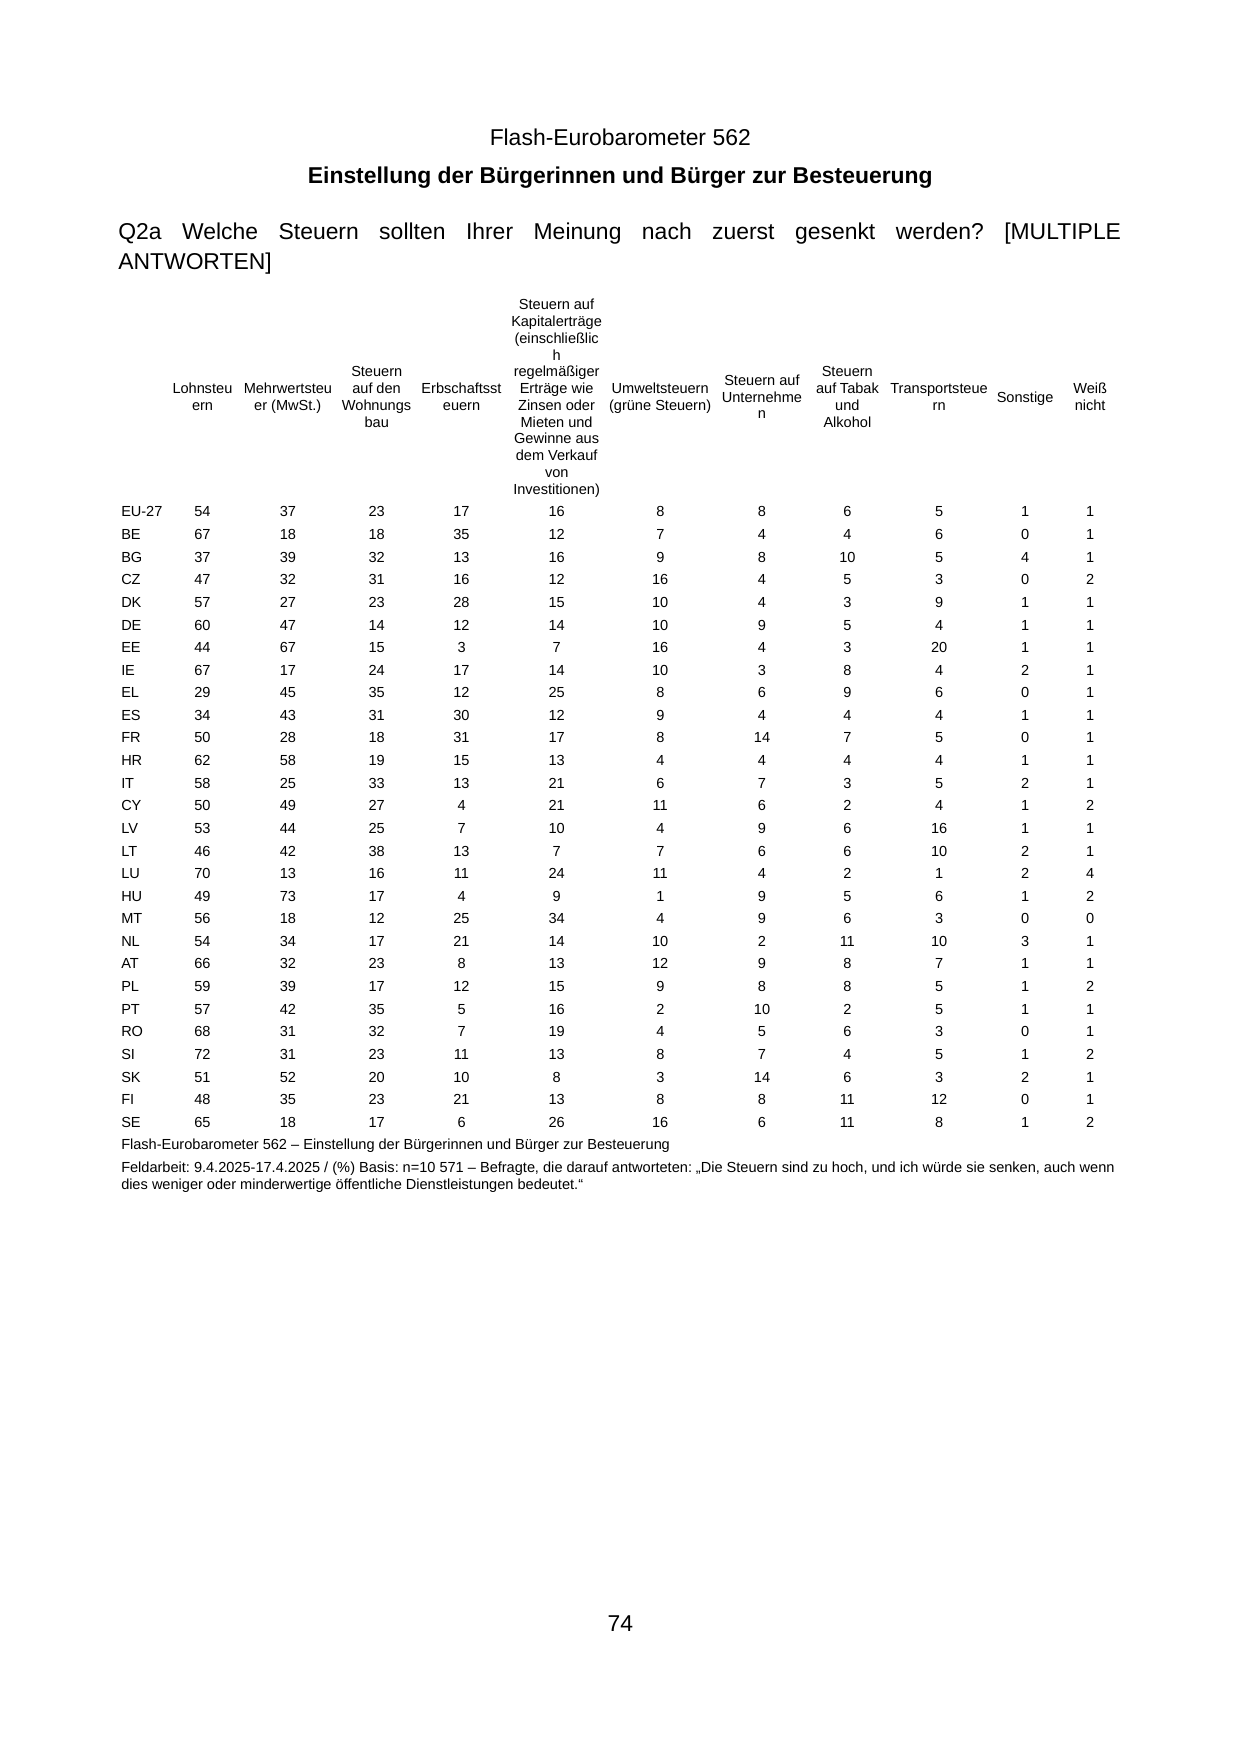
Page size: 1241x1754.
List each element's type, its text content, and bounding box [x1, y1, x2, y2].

table_cell 9 [809, 681, 886, 704]
table_cell 1 [1058, 998, 1122, 1020]
table_cell 11 [415, 1043, 508, 1065]
table_cell 39 [237, 545, 338, 568]
table_cell 60 [167, 613, 237, 636]
table_cell 1 [1058, 749, 1122, 771]
table_cell 4 [415, 794, 508, 817]
table_cell 12 [508, 568, 605, 591]
table_cell 4 [886, 749, 992, 771]
table_cell 50 [167, 794, 237, 817]
table_cell 3 [715, 659, 809, 681]
table_cell 35 [415, 523, 508, 545]
table_cell 18 [338, 726, 415, 749]
table_cell 47 [237, 613, 338, 636]
table_cell 2 [992, 1065, 1058, 1088]
table_cell 32 [338, 1020, 415, 1043]
table_cell 9 [715, 613, 809, 636]
table_cell AT [118, 952, 167, 975]
table_cell 1 [1058, 591, 1122, 613]
table_cell 5 [809, 568, 886, 591]
table_cell EL [118, 681, 167, 704]
table_cell 35 [338, 681, 415, 704]
table_cell 12 [415, 681, 508, 704]
table_cell 16 [508, 545, 605, 568]
table_cell 9 [886, 591, 992, 613]
table_cell 6 [809, 1020, 886, 1043]
table_cell 4 [886, 794, 992, 817]
table_cell 68 [167, 1020, 237, 1043]
table_cell 7 [886, 952, 992, 975]
table_cell 1 [1058, 636, 1122, 658]
table_cell 1 [992, 749, 1058, 771]
table_header Erbschaftssteuern [415, 293, 508, 500]
table_cell 19 [338, 749, 415, 771]
table_cell 2 [809, 998, 886, 1020]
table_cell 51 [167, 1065, 237, 1088]
table_cell 8 [809, 975, 886, 997]
table_cell 7 [415, 1020, 508, 1043]
table_cell 1 [992, 794, 1058, 817]
table_cell 14 [508, 930, 605, 952]
table_header Weiß nicht [1058, 293, 1122, 500]
table_cell 2 [1058, 885, 1122, 907]
table_cell 5 [886, 500, 992, 523]
table_cell 1 [1058, 771, 1122, 794]
table_cell 11 [605, 862, 715, 884]
table_cell DK [118, 591, 167, 613]
table_cell 2 [1058, 975, 1122, 997]
table_cell 1 [992, 998, 1058, 1020]
text Q2a Welche Steuern sollten Ihrer Meinung nach zuerst gesenkt werden? [MULTIPLE ANTWORTEN] [118, 218, 1122, 275]
table_cell 15 [338, 636, 415, 658]
table_cell 25 [415, 907, 508, 930]
table_cell 16 [605, 636, 715, 658]
table_cell 31 [338, 704, 415, 726]
table_cell 24 [508, 862, 605, 884]
table_cell 43 [237, 704, 338, 726]
table_cell 12 [338, 907, 415, 930]
table_cell 17 [338, 930, 415, 952]
table_cell 18 [237, 1111, 338, 1133]
table_cell 37 [167, 545, 237, 568]
table_cell HR [118, 749, 167, 771]
table_cell 5 [886, 998, 992, 1020]
table_cell 1 [1058, 817, 1122, 839]
table_cell 2 [992, 659, 1058, 681]
table_cell 8 [715, 545, 809, 568]
table_cell 1 [992, 1043, 1058, 1065]
table_cell 4 [809, 704, 886, 726]
table_cell 8 [605, 1043, 715, 1065]
table_cell 27 [237, 591, 338, 613]
table_cell 11 [809, 1088, 886, 1111]
table_cell 9 [715, 907, 809, 930]
table_cell 17 [338, 885, 415, 907]
table_cell 11 [415, 862, 508, 884]
table_cell 31 [338, 568, 415, 591]
table_cell HU [118, 885, 167, 907]
table_cell 10 [508, 817, 605, 839]
table_cell 1 [992, 613, 1058, 636]
table_cell 1 [605, 885, 715, 907]
table_cell 10 [605, 930, 715, 952]
table_cell 16 [605, 568, 715, 591]
table_cell 6 [415, 1111, 508, 1133]
table_cell 6 [809, 817, 886, 839]
table_cell 7 [809, 726, 886, 749]
table_cell 0 [992, 1088, 1058, 1111]
table_cell 17 [338, 975, 415, 997]
table_cell 10 [415, 1065, 508, 1088]
table_cell LU [118, 862, 167, 884]
table_cell 21 [508, 771, 605, 794]
table_cell 16 [886, 817, 992, 839]
table_cell 31 [237, 1020, 338, 1043]
table_cell 57 [167, 591, 237, 613]
table_cell 8 [809, 659, 886, 681]
table_cell 1 [1058, 1088, 1122, 1111]
table_header Lohnsteuern [167, 293, 237, 500]
table_cell 1 [1058, 930, 1122, 952]
table_cell 4 [886, 659, 992, 681]
table_cell 11 [809, 1111, 886, 1133]
table_cell 21 [415, 930, 508, 952]
table_cell 16 [508, 500, 605, 523]
table_cell 11 [809, 930, 886, 952]
table_cell 24 [338, 659, 415, 681]
table_cell 1 [1058, 545, 1122, 568]
table_cell 3 [809, 591, 886, 613]
table_cell 59 [167, 975, 237, 997]
table_cell 2 [1058, 1043, 1122, 1065]
table_cell 1 [1058, 839, 1122, 862]
table_cell 14 [715, 1065, 809, 1088]
table_cell RO [118, 1020, 167, 1043]
table_cell 7 [715, 1043, 809, 1065]
table_cell 28 [415, 591, 508, 613]
table_cell ES [118, 704, 167, 726]
table_cell IE [118, 659, 167, 681]
table_cell 12 [605, 952, 715, 975]
table_cell 1 [992, 1111, 1058, 1133]
table_cell 5 [715, 1020, 809, 1043]
table_cell 5 [886, 545, 992, 568]
table_cell 15 [508, 975, 605, 997]
table_cell EE [118, 636, 167, 658]
table_cell 3 [886, 1020, 992, 1043]
table_cell 0 [992, 1020, 1058, 1043]
table_cell 62 [167, 749, 237, 771]
table_cell 13 [415, 839, 508, 862]
table_cell 4 [809, 749, 886, 771]
table_cell 23 [338, 1088, 415, 1111]
table_cell 8 [809, 952, 886, 975]
table_cell 4 [715, 523, 809, 545]
table_cell 4 [715, 568, 809, 591]
table_cell 5 [886, 726, 992, 749]
table_cell 25 [237, 771, 338, 794]
table_cell 6 [886, 681, 992, 704]
table_cell 2 [992, 839, 1058, 862]
table_cell 34 [508, 907, 605, 930]
table_cell 3 [886, 1065, 992, 1088]
table_cell 67 [167, 659, 237, 681]
table_cell 34 [167, 704, 237, 726]
table_cell 46 [167, 839, 237, 862]
table_cell 3 [992, 930, 1058, 952]
table_cell 6 [886, 523, 992, 545]
table_cell 17 [415, 500, 508, 523]
table_cell 31 [237, 1043, 338, 1065]
table_cell 14 [508, 613, 605, 636]
table_cell 3 [886, 907, 992, 930]
table_cell 1 [1058, 681, 1122, 704]
table_cell 3 [415, 636, 508, 658]
table_cell 9 [605, 545, 715, 568]
table_cell 10 [886, 930, 992, 952]
table_cell 57 [167, 998, 237, 1020]
table_cell 8 [886, 1111, 992, 1133]
table_cell 5 [809, 613, 886, 636]
table_cell 7 [715, 771, 809, 794]
table_cell 70 [167, 862, 237, 884]
table_cell LT [118, 839, 167, 862]
table_cell 2 [992, 862, 1058, 884]
table_cell 14 [508, 659, 605, 681]
table_cell 47 [167, 568, 237, 591]
table_cell 16 [508, 998, 605, 1020]
table_cell 6 [809, 1065, 886, 1088]
table_cell 6 [715, 794, 809, 817]
table_cell LV [118, 817, 167, 839]
table_cell 31 [415, 726, 508, 749]
table_cell 5 [886, 975, 992, 997]
table_cell 66 [167, 952, 237, 975]
table_cell 10 [886, 839, 992, 862]
table_cell 42 [237, 839, 338, 862]
table_cell 8 [715, 1088, 809, 1111]
table_cell 10 [605, 591, 715, 613]
table_cell 13 [508, 952, 605, 975]
table_cell 72 [167, 1043, 237, 1065]
table_cell 58 [167, 771, 237, 794]
table_cell 23 [338, 952, 415, 975]
table_cell 16 [415, 568, 508, 591]
table_header [118, 293, 167, 500]
table_cell 23 [338, 591, 415, 613]
table_header Steuern auf den Wohnungsbau [338, 293, 415, 500]
table_cell 6 [715, 1111, 809, 1133]
table_cell 9 [605, 975, 715, 997]
table_cell 1 [1058, 726, 1122, 749]
table_cell 23 [338, 500, 415, 523]
table_cell 38 [338, 839, 415, 862]
table_cell 56 [167, 907, 237, 930]
table_cell FI [118, 1088, 167, 1111]
table_cell 2 [809, 794, 886, 817]
table_cell 6 [809, 907, 886, 930]
table_cell 3 [809, 636, 886, 658]
table_cell 6 [715, 681, 809, 704]
table_cell SI [118, 1043, 167, 1065]
table_cell 10 [809, 545, 886, 568]
table_cell 35 [237, 1088, 338, 1111]
table_cell 3 [809, 771, 886, 794]
table_cell 0 [992, 568, 1058, 591]
table_cell 10 [715, 998, 809, 1020]
table_cell 1 [992, 885, 1058, 907]
table_cell 35 [338, 998, 415, 1020]
table_header Steuern auf Kapitalerträge (einschließlich regelmäßiger Erträge wie Zinsen oder Mieten und Gewinne aus dem Verkauf von Investitionen) [508, 293, 605, 500]
table_cell 67 [237, 636, 338, 658]
table_cell 13 [508, 1088, 605, 1111]
table_cell 67 [167, 523, 237, 545]
table_cell 12 [886, 1088, 992, 1111]
table_cell 1 [992, 636, 1058, 658]
table_cell 1 [1058, 704, 1122, 726]
table_cell 2 [992, 771, 1058, 794]
table_cell 44 [167, 636, 237, 658]
table_cell 2 [605, 998, 715, 1020]
table_cell 6 [809, 500, 886, 523]
table_cell 54 [167, 500, 237, 523]
table_cell 17 [415, 659, 508, 681]
table_cell 1 [992, 704, 1058, 726]
table_cell 6 [886, 885, 992, 907]
table_header Sonstige [992, 293, 1058, 500]
table_cell 13 [508, 749, 605, 771]
table_cell 8 [508, 1065, 605, 1088]
table_cell 15 [508, 591, 605, 613]
table_cell 50 [167, 726, 237, 749]
table_cell 4 [715, 749, 809, 771]
table_cell 4 [715, 862, 809, 884]
table_cell 4 [1058, 862, 1122, 884]
table_cell 16 [338, 862, 415, 884]
table_cell 17 [237, 659, 338, 681]
table_cell 26 [508, 1111, 605, 1133]
table_cell 8 [415, 952, 508, 975]
table_cell 29 [167, 681, 237, 704]
table_cell 0 [1058, 907, 1122, 930]
table_cell Flash-Eurobarometer 562 – Einstellung der Bürgerinnen und Bürger zur Besteuerung [118, 1133, 1122, 1156]
table_cell 4 [415, 885, 508, 907]
table_cell 2 [1058, 794, 1122, 817]
table_cell Feldarbeit: 9.4.2025-17.4.2025 / (%) Basis: n=10 571 – Befragte, die darauf antworteten: „Die Steuern sind zu hoch, und ich würde sie senken, auch wenn dies weniger oder minderwertige öffentliche Dienstleistungen bedeutet.“ [118, 1156, 1122, 1195]
table_cell 2 [715, 930, 809, 952]
table_cell 18 [338, 523, 415, 545]
table_cell 8 [715, 975, 809, 997]
table_cell 1 [1058, 523, 1122, 545]
table_cell 0 [992, 681, 1058, 704]
table_cell 13 [415, 545, 508, 568]
table_cell 1 [1058, 1020, 1122, 1043]
table_cell 4 [809, 523, 886, 545]
table_cell 9 [605, 704, 715, 726]
table_cell 32 [237, 952, 338, 975]
table_cell 13 [415, 771, 508, 794]
table_cell 39 [237, 975, 338, 997]
table_cell 12 [415, 613, 508, 636]
table_cell FR [118, 726, 167, 749]
table_cell 7 [508, 839, 605, 862]
table_cell CZ [118, 568, 167, 591]
table_cell 18 [237, 907, 338, 930]
table_cell 25 [338, 817, 415, 839]
table_cell 4 [809, 1043, 886, 1065]
table_cell 20 [338, 1065, 415, 1088]
table_cell 5 [809, 885, 886, 907]
table_cell 27 [338, 794, 415, 817]
table_cell 65 [167, 1111, 237, 1133]
table_cell 3 [605, 1065, 715, 1088]
table_cell 1 [992, 817, 1058, 839]
table_cell 2 [1058, 1111, 1122, 1133]
table_cell 17 [508, 726, 605, 749]
table_header Steuern auf Tabak und Alkohol [809, 293, 886, 500]
table_cell BG [118, 545, 167, 568]
table_cell 15 [415, 749, 508, 771]
table_cell 0 [992, 726, 1058, 749]
table_cell 49 [237, 794, 338, 817]
table_cell 21 [415, 1088, 508, 1111]
table_cell 1 [992, 500, 1058, 523]
table_cell 52 [237, 1065, 338, 1088]
table_cell 25 [508, 681, 605, 704]
table_cell 20 [886, 636, 992, 658]
table_cell 4 [886, 704, 992, 726]
table_cell 13 [237, 862, 338, 884]
table_cell 8 [715, 500, 809, 523]
table_cell 1 [1058, 1065, 1122, 1088]
table_header Umweltsteuern (grüne Steuern) [605, 293, 715, 500]
table_cell CY [118, 794, 167, 817]
table_cell 9 [715, 885, 809, 907]
table_cell 5 [886, 771, 992, 794]
table_cell 4 [605, 1020, 715, 1043]
table_cell 12 [508, 523, 605, 545]
table_cell 28 [237, 726, 338, 749]
table_cell 6 [715, 839, 809, 862]
table_cell 9 [508, 885, 605, 907]
table_cell 5 [886, 1043, 992, 1065]
table_cell IT [118, 771, 167, 794]
table_cell 3 [886, 568, 992, 591]
table_cell 19 [508, 1020, 605, 1043]
table_cell 4 [992, 545, 1058, 568]
table_cell 2 [1058, 568, 1122, 591]
table_cell DE [118, 613, 167, 636]
table_cell 44 [237, 817, 338, 839]
table_cell 12 [508, 704, 605, 726]
table_cell PT [118, 998, 167, 1020]
table_cell 16 [605, 1111, 715, 1133]
table_cell MT [118, 907, 167, 930]
table_header Steuern auf Unternehmen [715, 293, 809, 500]
table_cell 8 [605, 1088, 715, 1111]
table_cell 14 [338, 613, 415, 636]
table_cell NL [118, 930, 167, 952]
table_cell 32 [338, 545, 415, 568]
table_cell 8 [605, 681, 715, 704]
table_cell 33 [338, 771, 415, 794]
table_header Transportsteuern [886, 293, 992, 500]
table_cell 1 [1058, 659, 1122, 681]
table_cell SK [118, 1065, 167, 1088]
table_cell 30 [415, 704, 508, 726]
table_cell 13 [508, 1043, 605, 1065]
table_cell 48 [167, 1088, 237, 1111]
table_cell 4 [886, 613, 992, 636]
table_cell 21 [508, 794, 605, 817]
table_cell 6 [605, 771, 715, 794]
table_cell 2 [809, 862, 886, 884]
table_cell 37 [237, 500, 338, 523]
table_cell 1 [1058, 613, 1122, 636]
table_cell 7 [605, 839, 715, 862]
table_cell SE [118, 1111, 167, 1133]
table_cell 4 [715, 704, 809, 726]
table_cell 9 [715, 817, 809, 839]
table_cell 1 [1058, 500, 1122, 523]
table_cell 4 [605, 749, 715, 771]
table_cell 54 [167, 930, 237, 952]
table_cell 7 [415, 817, 508, 839]
table_cell 32 [237, 568, 338, 591]
table_cell 1 [992, 591, 1058, 613]
table_cell 8 [605, 726, 715, 749]
table_cell 34 [237, 930, 338, 952]
table_cell EU-27 [118, 500, 167, 523]
table_cell 11 [605, 794, 715, 817]
table_cell 58 [237, 749, 338, 771]
table_cell 9 [715, 952, 809, 975]
table_cell 0 [992, 907, 1058, 930]
table_cell 4 [715, 591, 809, 613]
table_cell 7 [605, 523, 715, 545]
table_cell 14 [715, 726, 809, 749]
table_cell 73 [237, 885, 338, 907]
table_cell 8 [605, 500, 715, 523]
table_cell 18 [237, 523, 338, 545]
table_cell 1 [1058, 952, 1122, 975]
table_cell 12 [415, 975, 508, 997]
table_cell 23 [338, 1043, 415, 1065]
table_cell PL [118, 975, 167, 997]
table_cell 1 [886, 862, 992, 884]
table_cell 17 [338, 1111, 415, 1133]
table_cell 10 [605, 659, 715, 681]
table_header Mehrwertsteuer (MwSt.) [237, 293, 338, 500]
table_cell 5 [415, 998, 508, 1020]
table_cell 1 [992, 975, 1058, 997]
table_cell 4 [715, 636, 809, 658]
table_cell 10 [605, 613, 715, 636]
table_cell BE [118, 523, 167, 545]
table_cell 7 [508, 636, 605, 658]
table_cell 1 [992, 952, 1058, 975]
table_cell 6 [809, 839, 886, 862]
table_cell 42 [237, 998, 338, 1020]
table_cell 0 [992, 523, 1058, 545]
table_cell 53 [167, 817, 237, 839]
table_cell 4 [605, 907, 715, 930]
table_cell 49 [167, 885, 237, 907]
table_cell 45 [237, 681, 338, 704]
table_cell 4 [605, 817, 715, 839]
